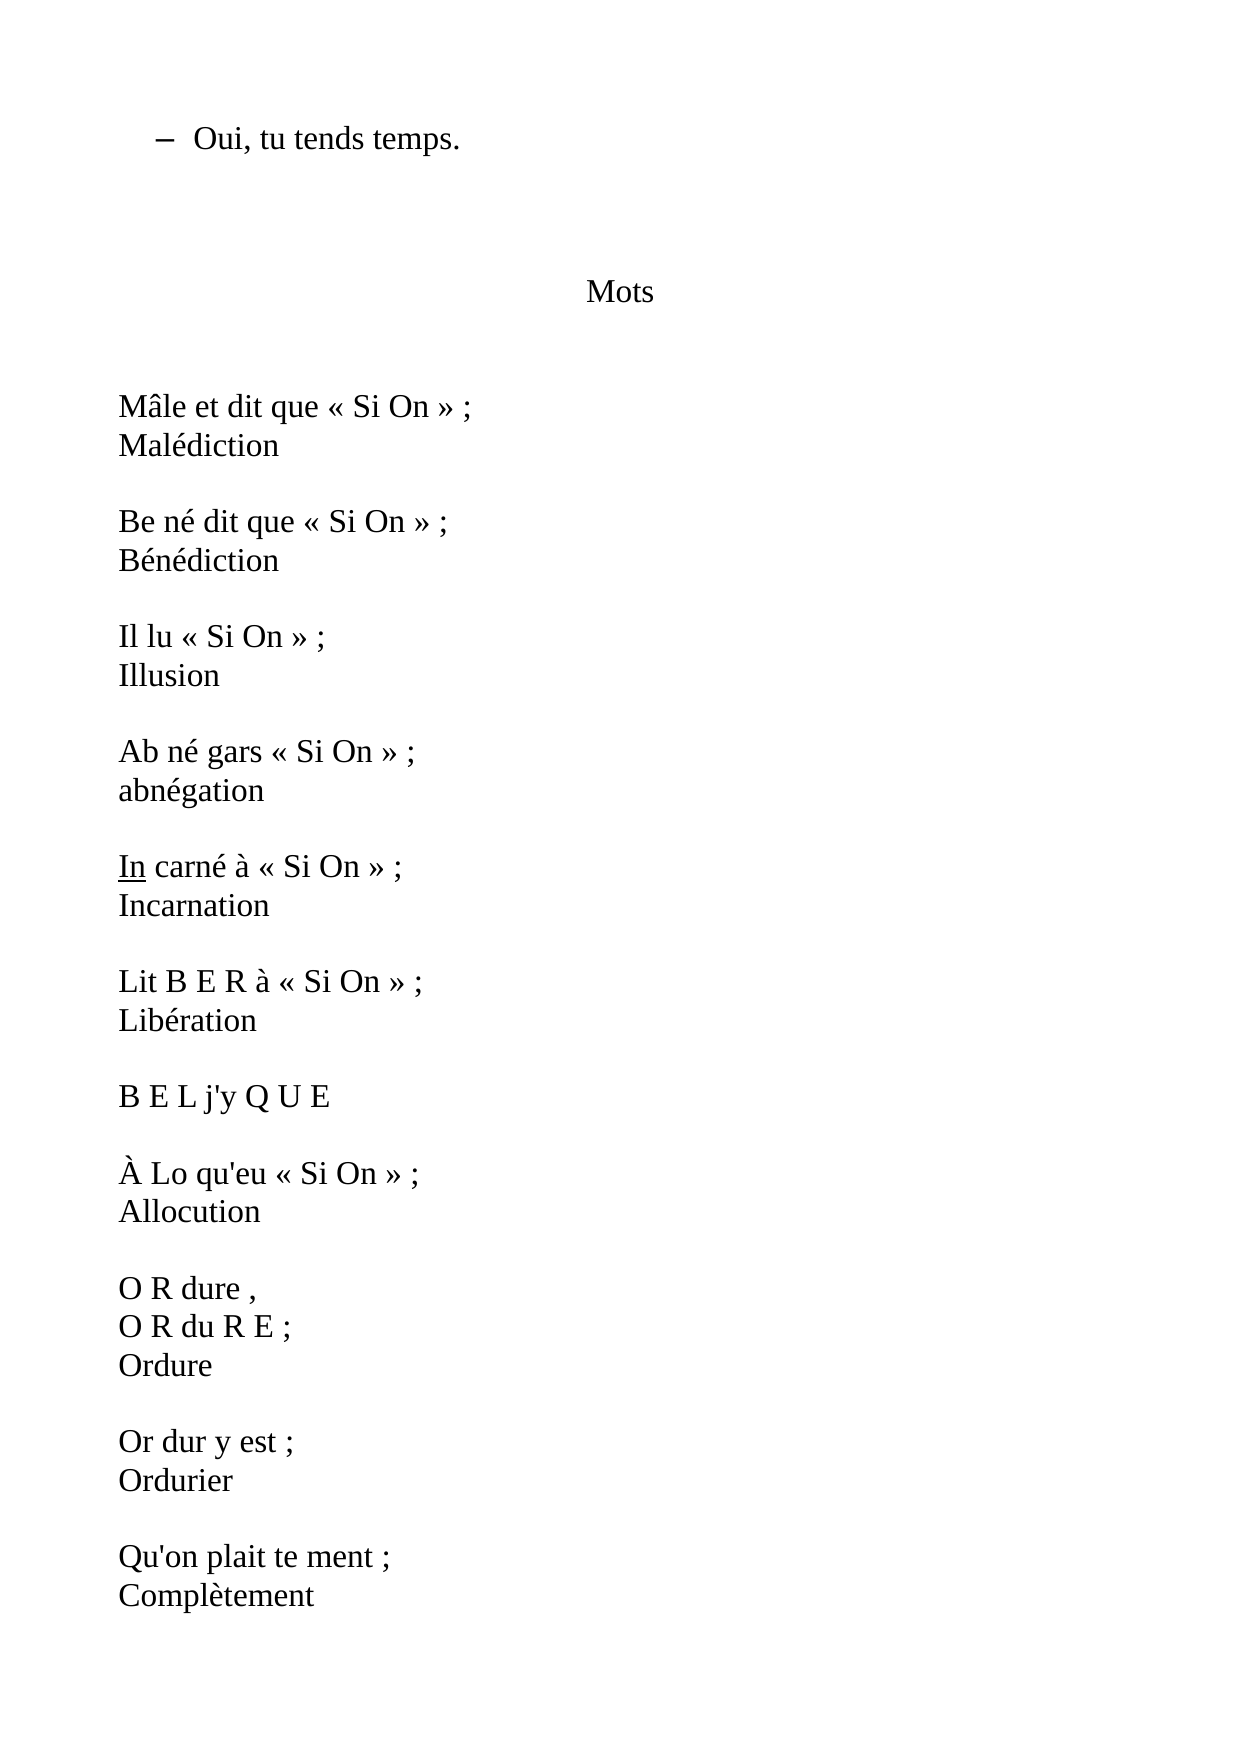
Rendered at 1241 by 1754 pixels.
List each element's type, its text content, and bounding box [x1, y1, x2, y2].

text Libération [118, 1000, 1122, 1038]
text Complètement [118, 1575, 1122, 1613]
text À Lo qu'eu « Si On » ; [118, 1153, 1122, 1191]
text Il lu « Si On » ; [118, 616, 1122, 655]
text Ordurier [118, 1460, 1122, 1498]
text Malédiction [118, 425, 1122, 463]
text Be né dit que « Si On » ; [118, 501, 1122, 540]
text Mâle et dit que « Si On » ; [118, 386, 1122, 425]
text Lit B E R à « Si On » ; [118, 961, 1122, 1000]
text abnégation [118, 770, 1122, 808]
text Illusion [118, 655, 1122, 693]
text Or dur y est ; [118, 1421, 1122, 1460]
text Allocution [118, 1191, 1122, 1230]
list Oui, tu tends temps. [156, 118, 1122, 156]
text O R dure , [118, 1268, 1122, 1306]
text In carné à « Si On » ; [118, 846, 1122, 885]
text Mots [118, 271, 1122, 310]
text Ab né gars « Si On » ; [118, 731, 1122, 770]
text O R du R E ; [118, 1306, 1122, 1345]
text Bénédiction [118, 540, 1122, 578]
text B E L j'y Q U E [118, 1076, 1122, 1115]
text Qu'on plait te ment ; [118, 1536, 1122, 1575]
text Ordure [118, 1345, 1122, 1383]
text Incarnation [118, 885, 1122, 923]
